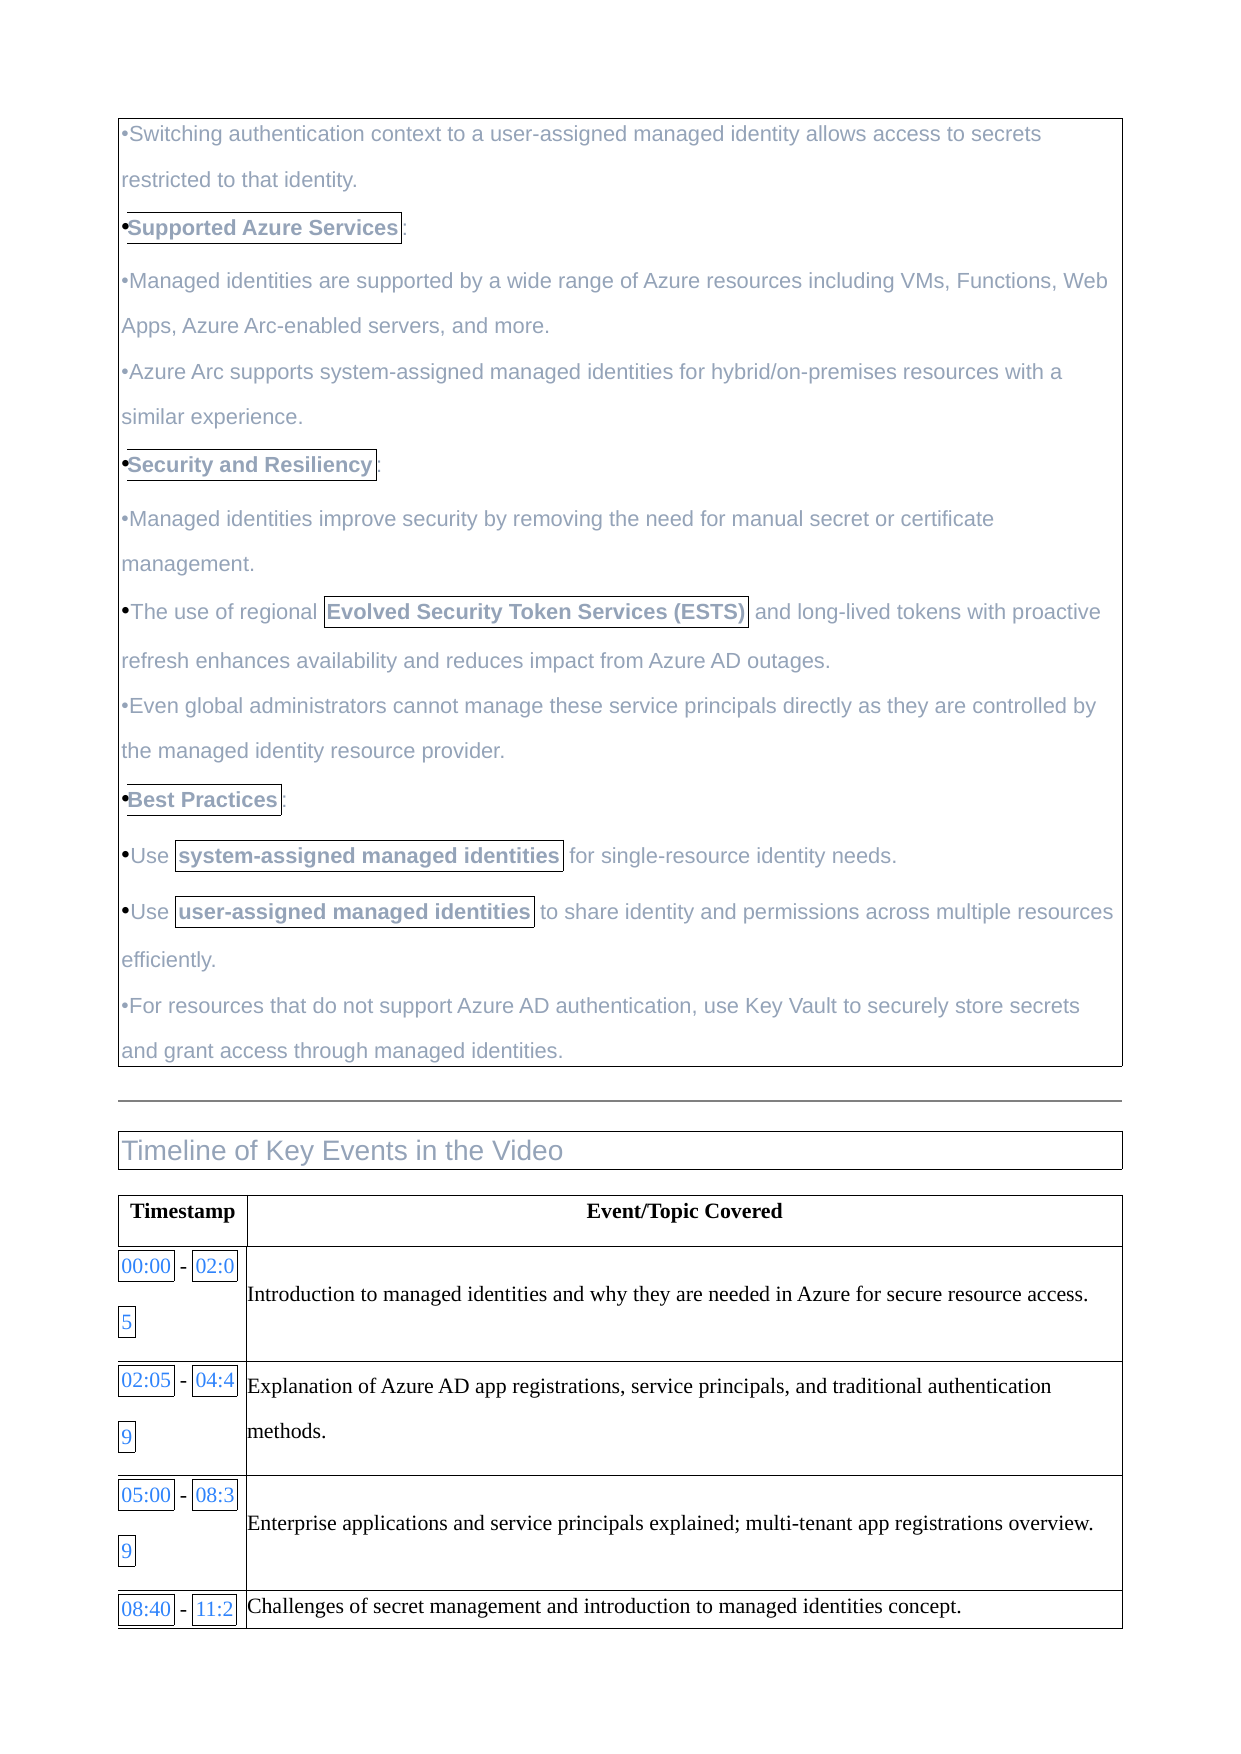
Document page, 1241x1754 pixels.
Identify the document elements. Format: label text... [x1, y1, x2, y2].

table_header Timestamp [119, 1196, 247, 1246]
list Azure Arc supports system-assigned managed identities for hybrid/on-premises resources with a similar experience. [119, 356, 1122, 429]
list The use of regional Evolved Security Token Services (ESTS) and long-lived tokens with proactive refresh enhances availability and reduces impact from Azure AD outages. [119, 593, 1122, 673]
list For resources that do not support Azure AD authentication, use Key Vault to securely store secrets and grant access through managed identities. [119, 989, 1122, 1066]
table_cell 05:00 - 08:39 [118, 1476, 246, 1589]
table_cell Introduction to managed identities and why they are needed in Azure for secure resource access. [247, 1247, 1122, 1361]
list Switching authentication context to a user-assigned managed identity allows access to secrets restricted to that identity. [119, 119, 1122, 192]
list Use system-assigned managed identities for single-resource identity needs. [119, 837, 1122, 871]
list Managed identities are supported by a wide range of Azure resources including VMs, Functions, Web Apps, Azure Arc-enabled servers, and more. [119, 265, 1122, 338]
table_cell Explanation of Azure AD app registrations, service principals, and traditional authentication methods. [247, 1362, 1122, 1475]
subtitle Timeline of Key Events in the Video [119, 1132, 1122, 1169]
table_header Event/Topic Covered [248, 1196, 1122, 1246]
list Best Practices: [119, 780, 1122, 815]
table_cell Challenges of secret management and introduction to managed identities concept. [247, 1591, 1122, 1628]
table_cell Enterprise applications and service principals explained; multi-tenant app registrations overview. [247, 1476, 1122, 1589]
list Use user-assigned managed identities to share identity and permissions across multiple resources efficiently. [119, 893, 1122, 972]
list Security and Resiliency: [119, 446, 1122, 481]
table_cell 08:40 - 11:2 [118, 1591, 246, 1628]
table_cell 00:00 - 02:05 [118, 1247, 246, 1361]
list Even global administrators cannot manage these service principals directly as they are controlled by the managed identity resource provider. [119, 690, 1122, 763]
table_cell 02:05 - 04:49 [118, 1362, 246, 1475]
list Supported Azure Services: [119, 209, 1122, 243]
list Managed identities improve security by removing the need for manual secret or certificate management. [119, 502, 1122, 576]
